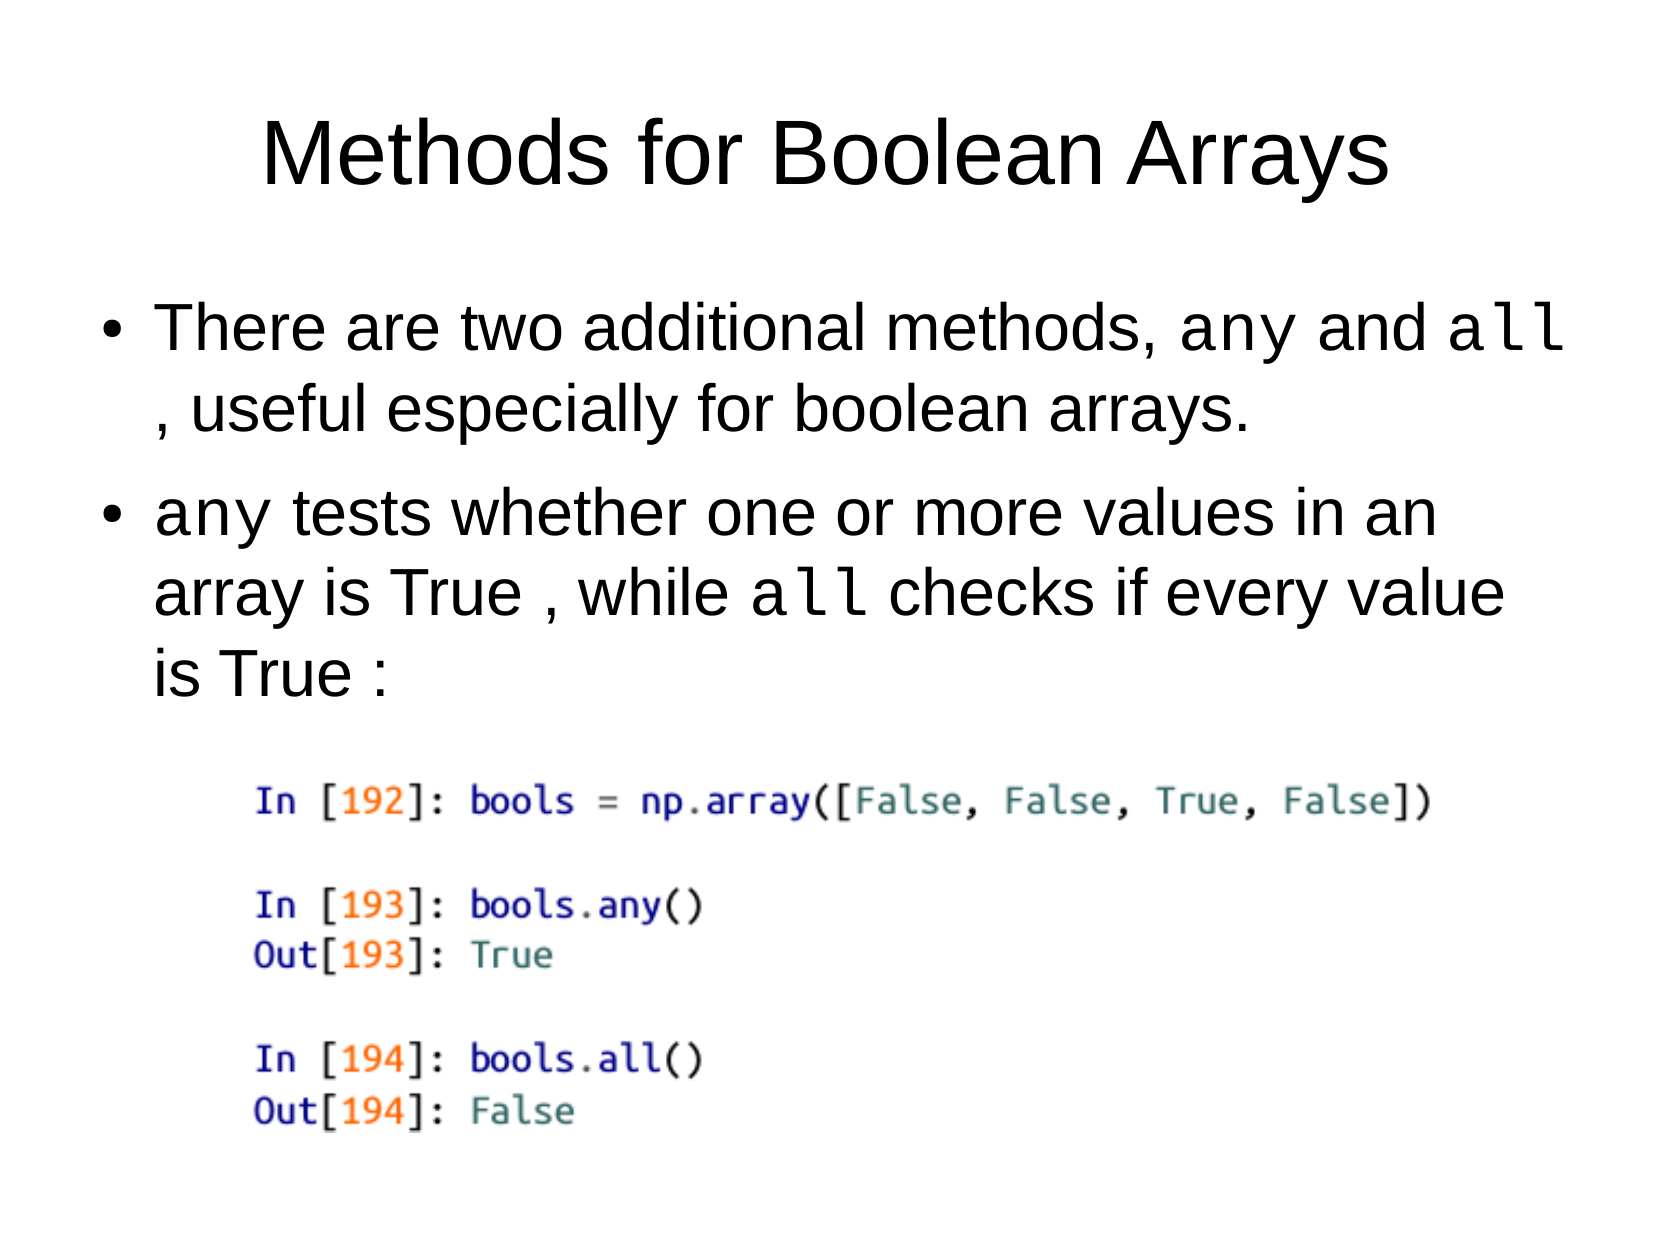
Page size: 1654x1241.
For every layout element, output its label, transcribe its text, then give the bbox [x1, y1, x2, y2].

picture [250, 773, 1443, 1133]
list There are two additional methods, any and all , useful especially for boolean arrays. any tests whether one or more values in an array is True , while all checks if every value is True : [82, 290, 1571, 1010]
title Methods for Boolean Arrays [82, 49, 1571, 257]
